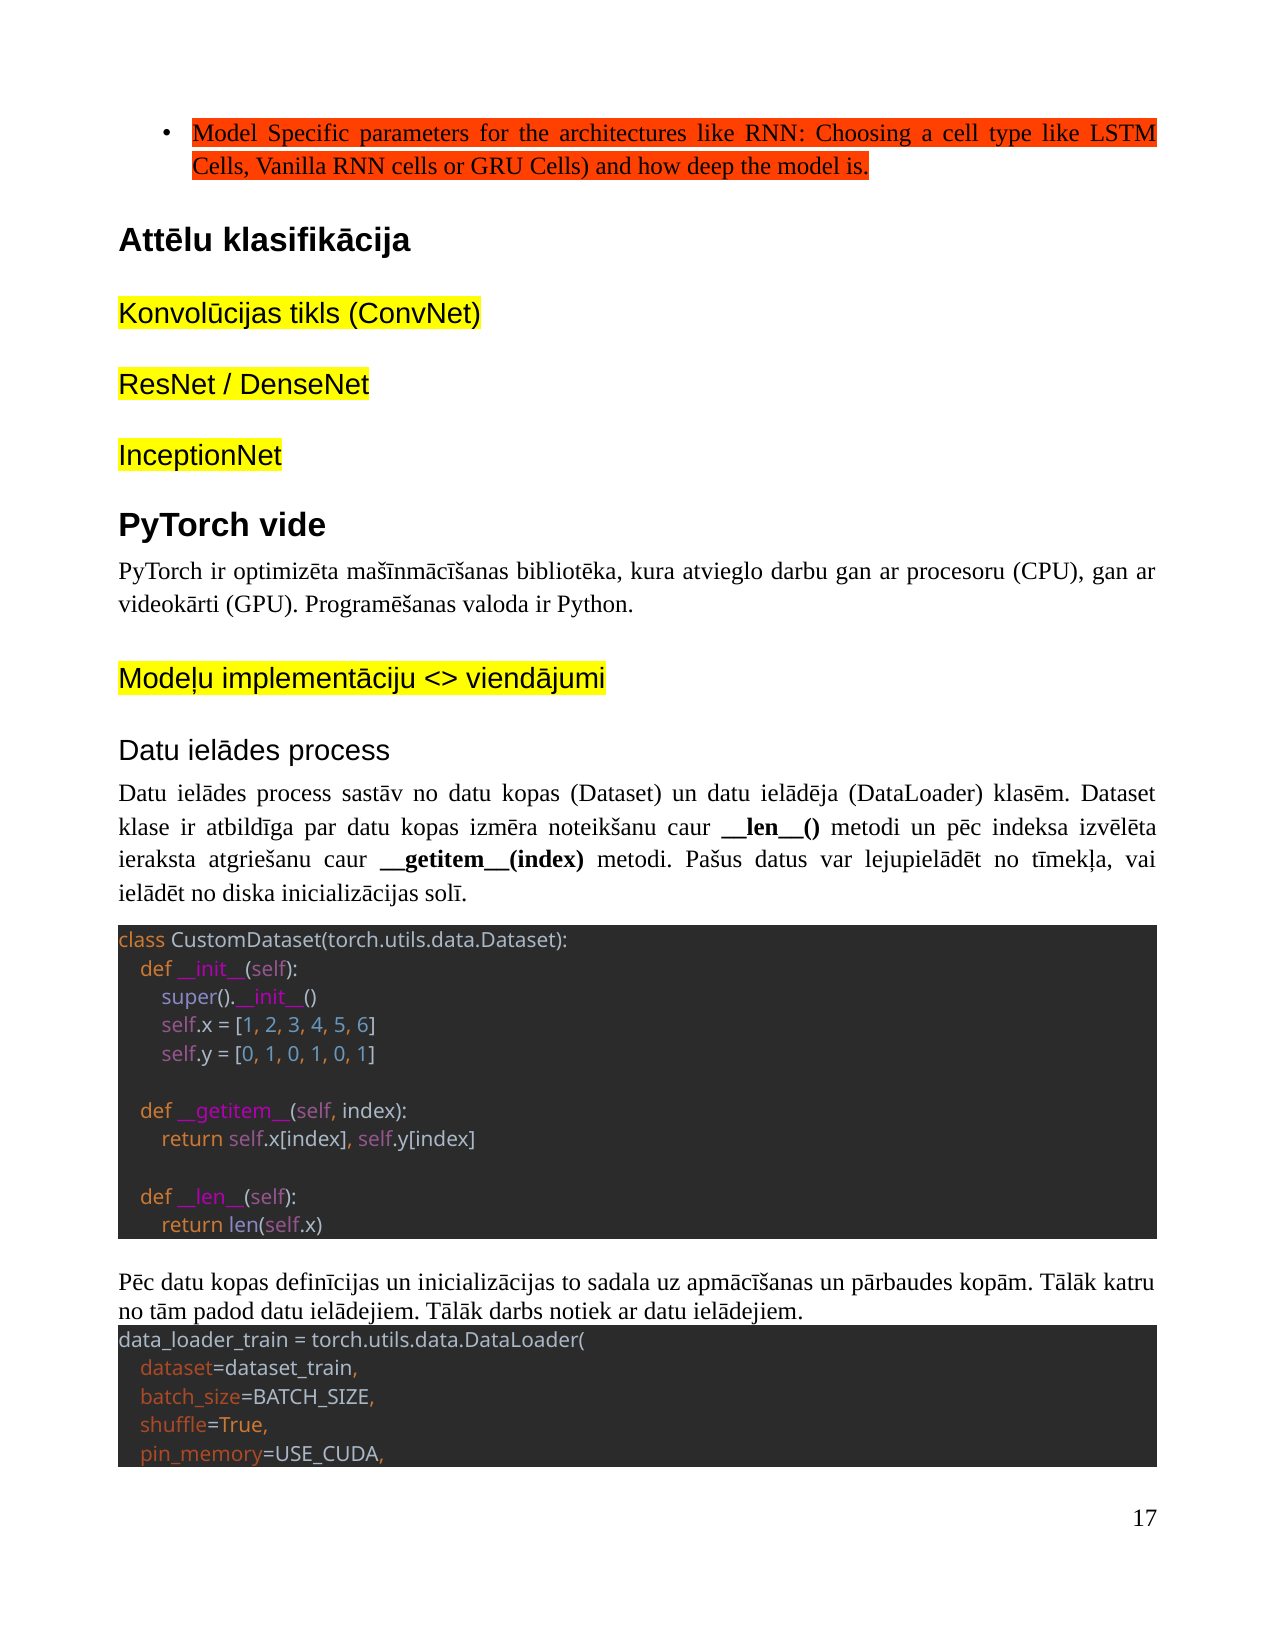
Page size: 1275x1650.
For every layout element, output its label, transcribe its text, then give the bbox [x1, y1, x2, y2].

subtitle Attēlu klasifikācija [118, 219, 1157, 258]
text data_loader_train = torch.utils.data.DataLoader( dataset=dataset_train, batch_size=BATCH_SIZE, shuffle=True, pin_memory=USE_CUDA, [118, 1325, 1157, 1467]
subtitle ResNet / DenseNet [118, 367, 1157, 400]
list Model Specific parameters for the architectures like RNN: Choosing a cell type like LSTM Cells, Vanilla RNN cells or GRU Cells) and how deep the model is. [162, 118, 1157, 180]
text Datu ielādes process sastāv no datu kopas (Dataset) un datu ielādēja (DataLoader) klasēm. Dataset klase ir atbildīga par datu kopas izmēra noteikšanu caur __len__() metodi un pēc indeksa izvēlēta ieraksta atgriešanu caur __getitem__(index) metodi. Pašus datus var lejupielādēt no tīmekļa, vai ielādēt no diska inicializācijas solī. [118, 778, 1157, 906]
subtitle Datu ielādes process [118, 732, 1157, 766]
text class CustomDataset(torch.utils.data.Dataset): def __init__(self): super().__init__() self.x = [1, 2, 3, 4, 5, 6] self.y = [0, 1, 0, 1, 0, 1] def __getitem__(self, index): return self.x[index], self.y[index] def __len__(self): return len(self.x) [118, 925, 1157, 1239]
subtitle PyTorch vide [118, 505, 1157, 543]
subtitle InceptionNet [118, 438, 1157, 471]
text Pēc datu kopas definīcijas un inicializācijas to sadala uz apmācīšanas un pārbaudes kopām. Tālāk katru no tām padod datu ielādejiem. Tālāk darbs notiek ar datu ielādejiem. [118, 1267, 1157, 1325]
subtitle Konvolūcijas tikls (ConvNet) [118, 296, 1157, 329]
text PyTorch ir optimizēta mašīnmācīšanas bibliotēka, kura atvieglo darbu gan ar procesoru (CPU), gan ar videokārti (GPU). Programēšanas valoda ir Python. [118, 556, 1157, 618]
subtitle Modeļu implementāciju <> viendājumi [118, 661, 1157, 695]
